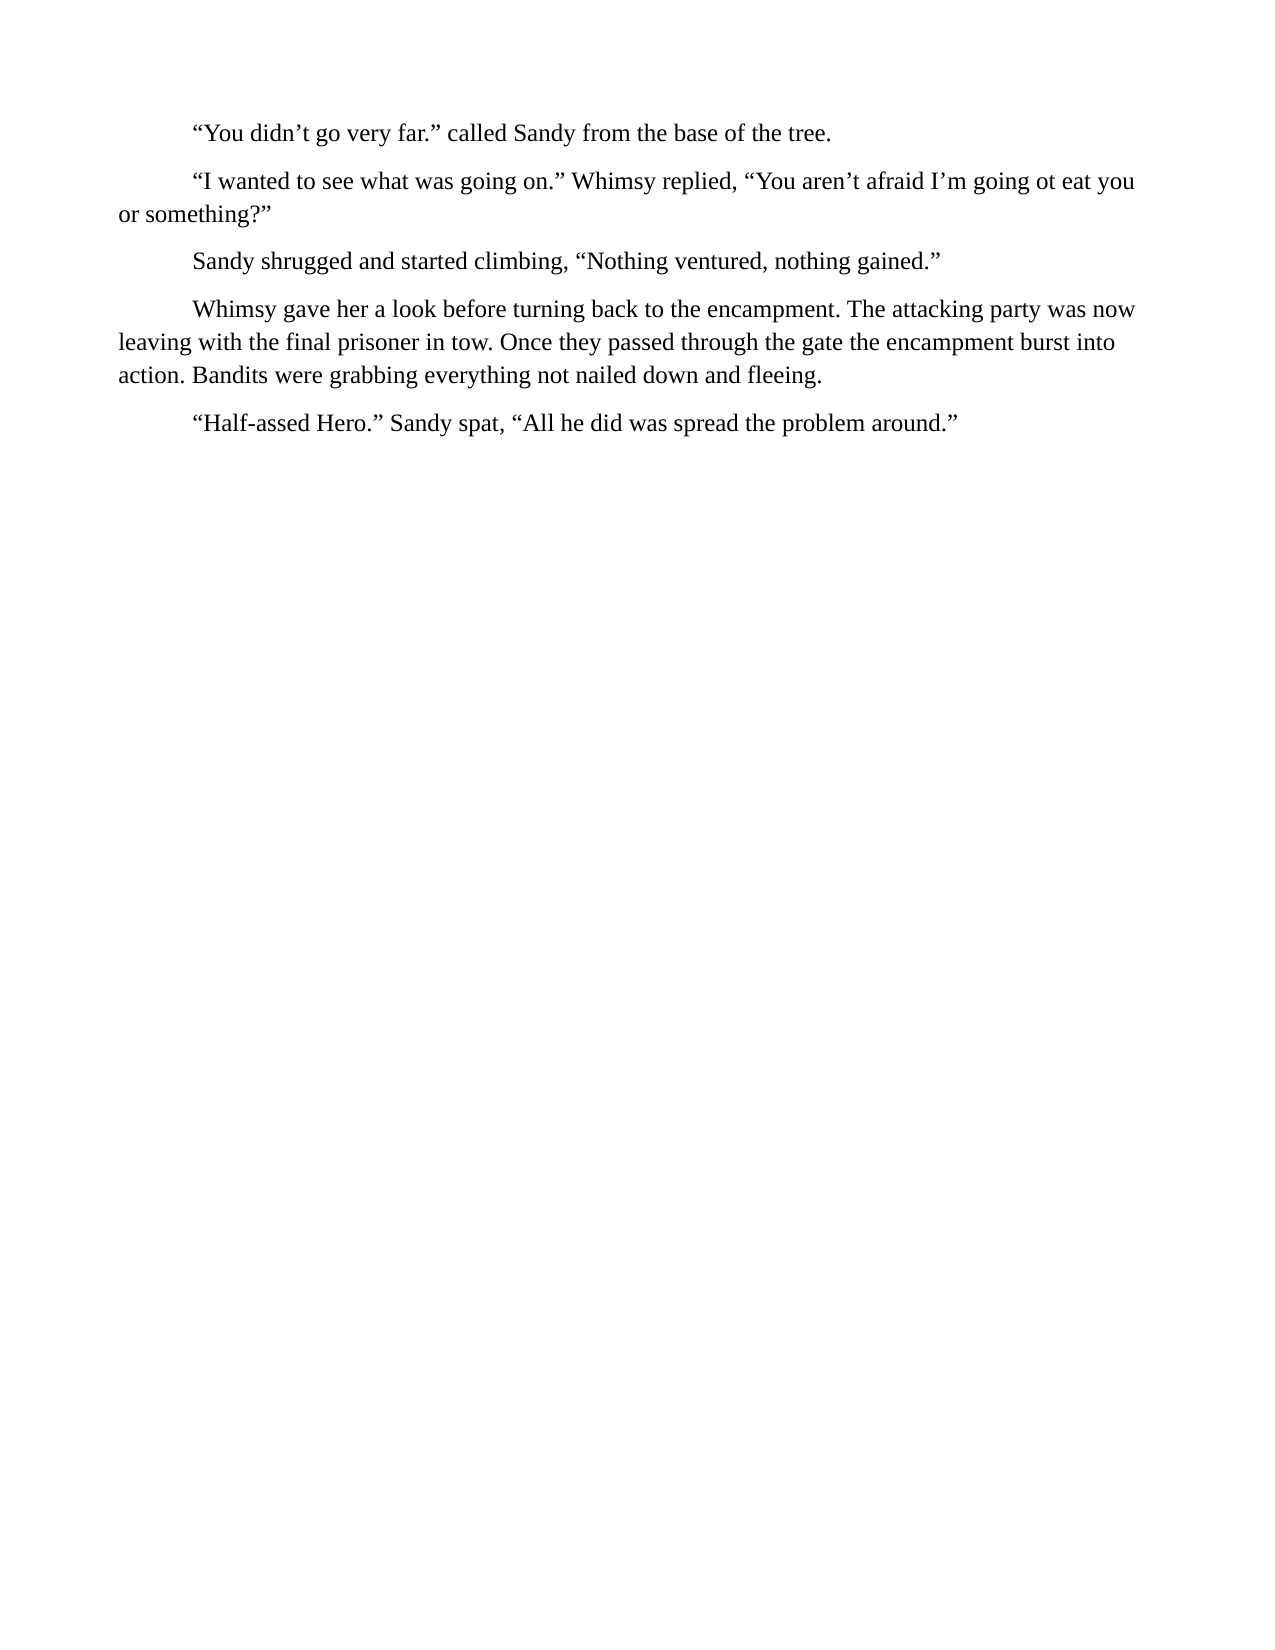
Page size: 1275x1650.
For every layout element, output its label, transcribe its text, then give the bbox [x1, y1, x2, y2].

text Whimsy gave her a look before turning back to the encampment. The attacking party was now leaving with the final prisoner in tow. Once they passed through the gate the encampment burst into action. Bandits were grabbing everything not nailed down and fleeing. [118, 294, 1157, 389]
text “You didn’t go very far.” called Sandy from the base of the tree. [118, 118, 1157, 147]
text “Half-assed Hero.” Sandy spat, “All he did was spread the problem around.” [118, 408, 1157, 436]
text “I wanted to see what was going on.” Whimsy replied, “You aren’t afraid I’m going ot eat you or something?” [118, 166, 1157, 227]
text Sandy shrugged and started climbing, “Nothing ventured, nothing gained.” [118, 246, 1157, 275]
